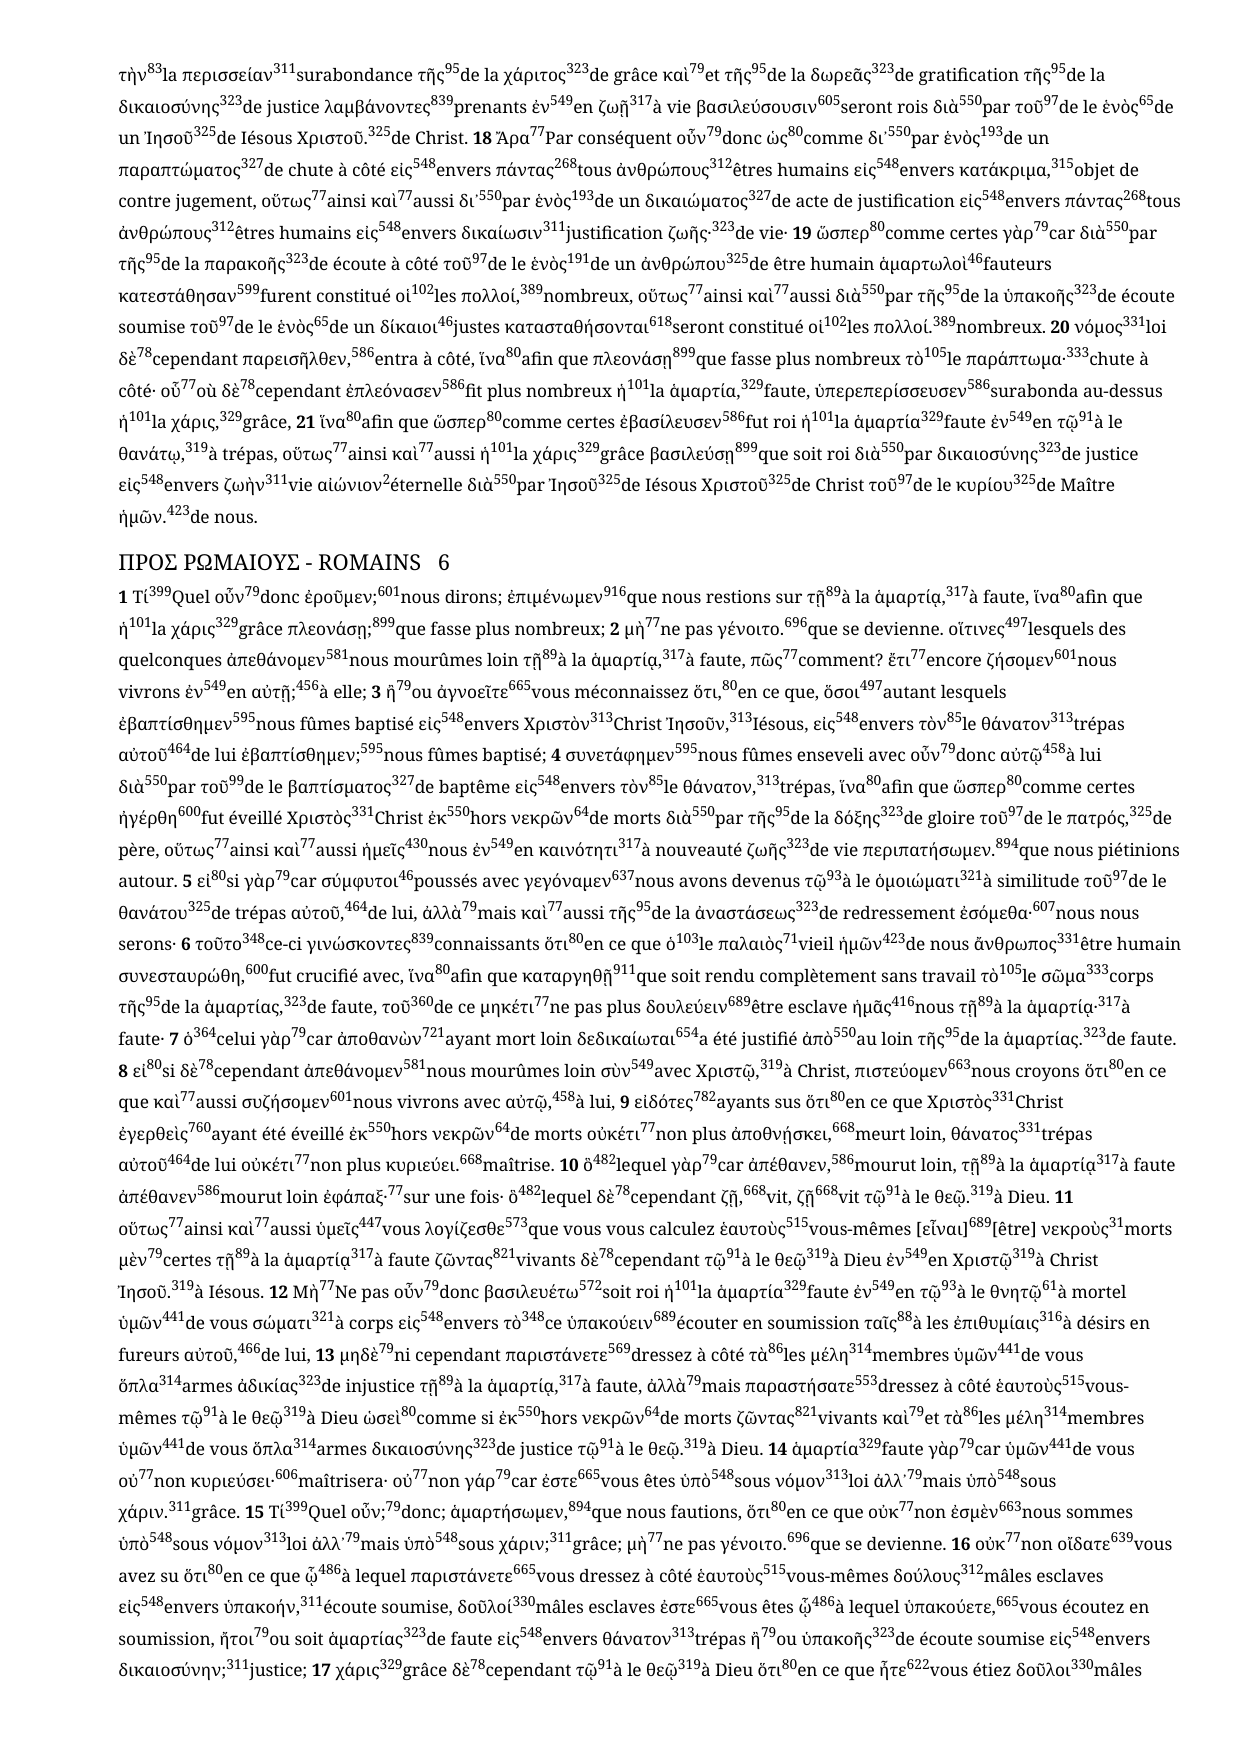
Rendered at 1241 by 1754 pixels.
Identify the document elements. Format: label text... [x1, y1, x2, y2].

text ΠΡΟΣ ΡΩΜΑΙΟΥΣ - ROMAINS 6 [118, 547, 1181, 577]
text 1 Τί399Quel οὖν79donc ἐροῦμεν;601nous dirons; ἐπιμένωμεν916que nous restions sur τῇ89à la ἁμαρτίᾳ,317à faute, ἵνα80afin que ἡ101la χάρις329grâce πλεονάσῃ;899que fasse plus nombreux; 2 μὴ77ne pas γένοιτο.696que se devienne. οἵτινες497lesquels des quelconques ἀπεθάνομεν581nous mourûmes loin τῇ89à la ἁμαρτίᾳ,317à faute, πῶς77comment? ἔτι77encore ζήσομεν601nous vivrons ἐν549en αὐτῇ;456à elle; 3 ἢ79ou ἀγνοεῖτε665vous méconnaissez ὅτι,80en ce que, ὅσοι497autant lesquels ἐβαπτίσθημεν595nous fûmes baptisé εἰς548envers Χριστὸν313Christ Ἰησοῦν,313Iésous, εἰς548envers τὸν85le θάνατον313trépas αὐτοῦ464de lui ἐβαπτίσθημεν;595nous fûmes baptisé; 4 συνετάφημεν595nous fûmes enseveli avec οὖν79donc αὐτῷ458à lui διὰ550par τοῦ99de le βαπτίσματος327de baptême εἰς548envers τὸν85le θάνατον,313trépas, ἵνα80afin que ὥσπερ80comme certes ἠγέρθη600fut éveillé Χριστὸς331Christ ἐκ550hors νεκρῶν64de morts διὰ550par τῆς95de la δόξης323de gloire τοῦ97de le πατρός,325de père, οὕτως77ainsi καὶ77aussi ἡμεῖς430nous ἐν549en καινότητι317à nouveauté ζωῆς323de vie περιπατήσωμεν.894que nous piétinions autour. 5 εἰ80si γὰρ79car σύμφυτοι46poussés avec γεγόναμεν637nous avons devenus τῷ93à le ὁμοιώματι321à similitude τοῦ97de le θανάτου325de trépas αὐτοῦ,464de lui, ἀλλὰ79mais καὶ77aussi τῆς95de la ἀναστάσεως323de redressement ἐσόμεθα·607nous nous serons· 6 τοῦτο348ce-ci γινώσκοντες839connaissants ὅτι80en ce que ὁ103le παλαιὸς71vieil ἡμῶν423de nous ἄνθρωπος331être humain συνεσταυρώθη,600fut crucifié avec, ἵνα80afin que καταργηθῇ911que soit rendu complètement sans travail τὸ105le σῶμα333corps τῆς95de la ἁμαρτίας,323de faute, τοῦ360de ce μηκέτι77ne pas plus δουλεύειν689être esclave ἡμᾶς416nous τῇ89à la ἁμαρτίᾳ·317à faute· 7 ὁ364celui γὰρ79car ἀποθανὼν721ayant mort loin δεδικαίωται654a été justifié ἀπὸ550au loin τῆς95de la ἁμαρτίας.323de faute. 8 εἰ80si δὲ78cependant ἀπεθάνομεν581nous mourûmes loin σὺν549avec Χριστῷ,319à Christ, πιστεύομεν663nous croyons ὅτι80en ce que καὶ77aussi συζήσομεν601nous vivrons avec αὐτῷ,458à lui, 9 εἰδότες782ayants sus ὅτι80en ce que Χριστὸς331Christ ἐγερθεὶς760ayant été éveillé ἐκ550hors νεκρῶν64de morts οὐκέτι77non plus ἀποθνῄσκει,668meurt loin, θάνατος331trépas αὐτοῦ464de lui οὐκέτι77non plus κυριεύει.668maîtrise. 10 ὃ482lequel γὰρ79car ἀπέθανεν,586mourut loin, τῇ89à la ἁμαρτίᾳ317à faute ἀπέθανεν586mourut loin ἐφάπαξ·77sur une fois· ὃ482lequel δὲ78cependant ζῇ,668vit, ζῇ668vit τῷ91à le θεῷ.319à Dieu. 11 οὕτως77ainsi καὶ77aussi ὑμεῖς447vous λογίζεσθε573que vous vous calculez ἑαυτοὺς515vous-mêmes [εἶναι]689[être] νεκροὺς31morts μὲν79certes τῇ89à la ἁμαρτίᾳ317à faute ζῶντας821vivants δὲ78cependant τῷ91à le θεῷ319à Dieu ἐν549en Χριστῷ319à Christ Ἰησοῦ.319à Iésous. 12 Μὴ77Ne pas οὖν79donc βασιλευέτω572soit roi ἡ101la ἁμαρτία329faute ἐν549en τῷ93à le θνητῷ61à mortel ὑμῶν441de vous σώματι321à corps εἰς548envers τὸ348ce ὑπακούειν689écouter en soumission ταῖς88à les ἐπιθυμίαις316à désirs en fureurs αὐτοῦ,466de lui, 13 μηδὲ79ni cependant παριστάνετε569dressez à côté τὰ86les μέλη314membres ὑμῶν441de vous ὅπλα314armes ἀδικίας323de injustice τῇ89à la ἁμαρτίᾳ,317à faute, ἀλλὰ79mais παραστήσατε553dressez à côté ἑαυτοὺς515vous-mêmes τῷ91à le θεῷ319à Dieu ὡσεὶ80comme si ἐκ550hors νεκρῶν64de morts ζῶντας821vivants καὶ79et τὰ86les μέλη314membres ὑμῶν441de vous ὅπλα314armes δικαιοσύνης323de justice τῷ91à le θεῷ.319à Dieu. 14 ἁμαρτία329faute γὰρ79car ὑμῶν441de vous οὐ77non κυριεύσει·606maîtrisera· οὐ77non γάρ79car ἐστε665vous êtes ὑπὸ548sous νόμον313loi ἀλλ᾽79mais ὑπὸ548sous χάριν.311grâce. 15 Τί399Quel οὖν;79donc; ἁμαρτήσωμεν,894que nous fautions, ὅτι80en ce que οὐκ77non ἐσμὲν663nous sommes ὑπὸ548sous νόμον313loi ἀλλ᾽79mais ὑπὸ548sous χάριν;311grâce; μὴ77ne pas γένοιτο.696que se devienne. 16 οὐκ77non οἴδατε639vous avez su ὅτι80en ce que ᾧ486à lequel παριστάνετε665vous dressez à côté ἑαυτοὺς515vous-mêmes δούλους312mâles esclaves εἰς548envers ὑπακοήν,311écoute soumise, δοῦλοί330mâles esclaves ἐστε665vous êtes ᾧ486à lequel ὑπακούετε,665vous écoutez en soumission, ἤτοι79ou soit ἁμαρτίας323de faute εἰς548envers θάνατον313trépas ἢ79ou ὑπακοῆς323de écoute soumise εἰς548envers δικαιοσύνην;311justice; 17 χάρις329grâce δὲ78cependant τῷ91à le θεῷ319à Dieu ὅτι80en ce que ἦτε622vous étiez δοῦλοι330mâles esclaves τῆς95de la ἁμαρτίας323de faute ὑπηκούσατε583vous écoutâtes en soumission δὲ78cependant ἐκ550hors καρδίας323de coeur εἰς548envers ὃν480lequel παρεδόθητε597vous fûtes livré τύπον313modèle frappé διδαχῆς,323de enseignement, 18 ἐλευθερωθέντες759ayants étés libérés δὲ78cependant ἀπὸ550au loin τῆς95de la ἁμαρτίας323de faute ἐδουλώθητε597vous fûtes esclavagé τῇ89à la δικαιοσύνῃ.317à justice. 19 Ἀνθρώπινον55Humain λέγω664je dis διὰ548par le fait de τὴν83la ἀσθένειαν311infirmité τῆς95de la σαρκὸς323de chair ὑμῶν.441de vous. ὥσπερ80comme certes γὰρ79car παρεστήσατε583vous dressâtes à côté τὰ86les μέλη314membres ὑμῶν441de vous δοῦλα54esclaves τῇ89à la ἀκαθαρσίᾳ317à impureté καὶ79et τῇ89à la ἀνομίᾳ317à illégalité εἰς548envers τὴν83la ἀνομίαν,311illégalité, οὕτως77ainsi νῦν77maintenant παραστήσατε553dressez à côté τὰ86les μέλη314membres ὑμῶν441de vous δοῦλα54esclaves τῇ89à la δικαιοσύνῃ317à justice εἰς548envers ἁγιασμόν.313sanctification. 20 ὅτε80lorsque γὰρ79car δοῦλοι330mâles esclaves ἦτε622vous étiez τῆς95de la ἁμαρτίας,323de faute, ἐλεύθεροι46libres ἦτε622vous étiez τῇ89à la δικαιοσύνῃ.317à justice. 21 τίνα162quel οὖν79donc καρπὸν313fruit εἴχετε622vous aviez τότε;77alors; ἐφ᾽549sur οἷς487à lesquels νῦν77maintenant ἐπαισχύνεσθε,671vous vous avez honte sur, τὸ105le γὰρ79car τέλος333achèvement ἐκείνων359de ces-là θάνατος.331trépas. 22 νυνὶ77maintenant δὲ78cependant ἐλευθερωθέντες759ayants étés libérés ἀπὸ550au loin τῆς95de la ἁμαρτίας323de faute δουλωθέντες759ayants étés esclavagés δὲ78cependant τῷ91à le θεῷ319à Dieu ἔχετε665vous avez τὸν85le καρπὸν313fruit ὑμῶν441de vous εἰς548envers ἁγιασμόν,313sanctification, τὸ87le δὲ78cependant τέλος315achèvement ζωὴν311vie αἰώνιον.2éternelle. 23 τὰ104les γὰρ79car ὀψώνια332gages τῆς95de la ἁμαρτίας323de faute θάνατος,331trépas, τὸ105le δὲ78cependant χάρισμα333don de grâce τοῦ97de le θεοῦ325de Dieu ζωὴ329vie αἰώνιος20éternelle ἐν549en Χριστῷ319à Christ Ἰησοῦ319à Iésous τῷ91à le κυρίῳ319à Maître ἡμῶν.423de nous. [118, 581, 1181, 1682]
text 1 Δικαιωθέντες759Ayants étés justifiés οὖν79donc ἐκ550hors πίστεως323de croyance εἰρήνην311paix ἔχωμεν916que nous ayons πρὸς548vers τὸν85le θεὸν313Dieu διὰ550par τοῦ97de le κυρίου325de Maître ἡμῶν423de nous Ἰησοῦ325de Iésous Χριστοῦ325de Christ 2 δι᾽550par οὗ492de lequel καὶ77aussi τὴν83la προσαγωγὴν311conduite auprès ἐσχήκαμεν637nous avons eu [τῇ89[à la πίστει]317à croyance] εἰς548envers τὴν83la χάριν311grâce ταύτην136celle-ci ἐν549en ᾗ484à laquelle ἑστήκαμεν637nous avons dressé καὶ79et καυχώμεθα669nous nous vantons ἐπ᾽549sur ἐλπίδι317à espérance τῆς95de la δόξης323de gloire τοῦ97de le θεοῦ.325de Dieu. 3 οὐ77non μόνον77seulement δέ,78cependant, ἀλλὰ79mais καὶ77aussi καυχώμεθα669nous nous vantons ἐν549en ταῖς248à les θλίψεσιν,316à oppressions, εἰδότες782ayants sus ὅτι80en ce que ἡ101la θλῖψις329oppression ὑπομονὴν311résistance κατεργάζεται,674se met au travail complètement, 4 ἡ101la δὲ78cependant ὑπομονὴ329résistance δοκιμήν,311épreuve, ἡ101la δὲ78cependant δοκιμὴ329épreuve ἐλπίδα.311espérance. 5 ἡ101la δὲ78cependant ἐλπὶς329espérance οὐ77non καταισχύνει,668couvre de honte, ὅτι80en ce que ἡ101la ἀγάπη329amour τοῦ97de le θεοῦ325de Dieu ἐκκέχυται654a été déversé ἐν549en ταῖς88à les καρδίαις316à coeurs ἡμῶν423de nous διὰ550par πνεύματος327de souffle ἁγίου18de saint τοῦ360de ce δοθέντος756de ayant été donné ἡμῖν.419à nous. 6 Ἔτι77Encore γὰρ79car Χριστὸς331Christ ὄντων833de étants ἡμῶν423de nous ἀσθενῶν41de infirmes ἔτι77encore κατὰ548selon καιρὸν313moment ὑπὲρ550au-dessus ἀσεβῶν64de impies ἀπέθανεν.586mourut loin. 7 μόλις77laborieusement γὰρ79car ὑπὲρ550au-dessus δικαίου65de juste τις390un quelconque ἀποθανεῖται·612se mourra loin· ὑπὲρ550au-dessus γὰρ79car τοῦ97de le ἀγαθοῦ65de bon τάχα77peut-être τις390un quelconque καὶ77aussi τολμᾷ668ose ἀποθανεῖν·681mourir loin· 8 συνίστησιν668dresse avec δὲ78cependant τὴν83la ἑαυτοῦ537de lui-même ἀγάπην311amour εἰς548envers ἡμᾶς416nous ὁ103le θεός,331Dieu, ὅτι80en ce que ἔτι77encore ἁμαρτωλῶν41de fauteurs ὄντων833de étants ἡμῶν423de nous Χριστὸς331Christ ὑπὲρ550au-dessus ἡμῶν423de nous ἀπέθανεν.586mourut loin. 9 πολλῷ380à nombreux οὖν79donc μᾶλλον77davantage δικαιωθέντες759ayants étés justifiés νῦν77maintenant ἐν549en τῷ93à le αἵματι321à sang αὐτοῦ464de lui σωθησόμεθα614nous serons sauvé δι᾽550par αὐτοῦ464de lui ἀπὸ550au loin τῆς95de la ὀργῆς.323de colère. 10 εἰ80si γὰρ79car ἐχθροὶ46ennemis ὄντες839étants κατηλλάγημεν595nous fûmes échangé de haut en bas τῷ91à le θεῷ319à Dieu διὰ550par τοῦ97de le θανάτου325de trépas τοῦ97de le υἱοῦ325de fils αὐτοῦ,464de lui, πολλῷ380à nombreux μᾶλλον77davantage καταλλαγέντες759ayants étés échangés de haut en bas σωθησόμεθα614nous serons sauvé ἐν549en τῇ89à la ζωῇ317à vie αὐτοῦ·464de lui· 11 οὐ77non μόνον77seulement δέ,78cependant, ἀλλὰ79mais καὶ77aussi καυχώμενοι866se vantants ἐν549en τῷ91à le θεῷ319à Dieu διὰ550par τοῦ97de le κυρίου325de Maître ἡμῶν423de nous Ἰησοῦ325de Iésous Χριστοῦ325de Christ δι᾽550par οὗ492de lequel νῦν77maintenant τὴν83la καταλλαγὴν311réconciliation ἐλάβομεν.581nous prîmes. 12 Διὰ548Par le fait de τοῦτο348ce-ci ὥσπερ80comme certes δι᾽550par ἑνὸς191de un ἀνθρώπου325de être humain ἡ101la ἁμαρτία329faute εἰς548envers τὸν85le κόσμον313monde εἰσῆλθεν586vint à l'intérieur καὶ79et διὰ550par τῆς95de la ἁμαρτίας323de faute ὁ103le θάνατος,331trépas, καὶ77aussi οὕτως77ainsi εἰς548envers πάντας268tous ἀνθρώπους312êtres humains ὁ103le θάνατος331trépas διῆλθεν,586passa à travers, ἐφ᾽549sur ᾧ488à lequel πάντες389tous ἥμαρτον·585fautèrent· 13 ἄχρι552jusqu'à l'extrémité γὰρ79car νόμου325de loi ἁμαρτία329faute ἦν625était ἐν549en κόσμῳ,319à monde, ἁμαρτία329faute δὲ78cependant οὐκ77non ἐλλογεῖται680est imputé μὴ77ne pas ὄντος834de étant νόμου,325de loi, 14 ἀλλ᾽79mais ἐβασίλευσεν586fut roi ὁ103le θάνατος331trépas ἀπὸ550au loin Ἀδὰμ325de Adam μέχρι552jusqu'à Μωϋσέως325de Môusês καὶ77aussi ἐπὶ548sur τοὺς345ceux μὴ77ne pas ἁμαρτήσαντας706ayants fautés ἐπὶ549sur τῷ93à le ὁμοιώματι321à similitude τῆς95de la παραβάσεως323de transgression Ἀδὰμ325de Adam ὅς498lequel ἐστιν668est τύπος331modèle frappé τοῦ358de celui μέλλοντος.834de imminant. 15 Ἀλλ᾽79Mais οὐχ77non ὡς80comme τὸ105le παράπτωμα,333chute à côté, οὕτως77ainsi καὶ77aussi τὸ105le χάρισμα·333don de grâce· εἰ80si γὰρ79car τῷ93à le τοῦ97de le ἑνὸς65de un παραπτώματι321à chute à côté οἱ102les πολλοὶ389nombreux ἀπέθανον,585moururent loin, πολλῷ380à nombreux μᾶλλον77davantage ἡ101la χάρις329grâce τοῦ97de le θεοῦ325de Dieu καὶ79et ἡ101la δωρεὰ329gratification ἐν549en χάριτι317à grâce τῇ484à celle τοῦ97de le ἑνὸς191de un ἀνθρώπου325de être humain Ἰησοῦ325de Iésous Χριστοῦ325de Christ εἰς548envers τοὺς84les πολλοὺς372nombreux ἐπερίσσευσεν.586surabonda. 16 καὶ79et οὐχ77non ὡς80comme δι᾽550par ἑνὸς65de un ἁμαρτήσαντος716de ayant fauté τὸ105le δώρημα·333don gratuit· τὸ105le μὲν79certes γὰρ79car κρίμα333objet de jugement ἐξ550hors ἑνὸς65de un εἰς548envers κατάκριμα,315objet de contre jugement, τὸ105le δὲ78cependant χάρισμα333don de grâce ἐκ550hors πολλῶν282de nombreux παραπτωμάτων326de chutes à côté εἰς548envers δικαίωμα.315acte de justification. 17 εἰ80si γὰρ79car τῷ93à le τοῦ97de le ἑνὸς65de un παραπτώματι321à chute à côté ὁ103le θάνατος331trépas ἐβασίλευσεν586fut roi διὰ550par τοῦ97de le ἑνός,65de un, πολλῷ380à nombreux μᾶλλον77davantage οἱ363ceux τὴν83la περισσείαν311surabondance τῆς95de la χάριτος323de grâce καὶ79et τῆς95de la δωρεᾶς323de gratification τῆς95de la δικαιοσύνης323de justice λαμβάνοντες839prenants ἐν549en ζωῇ317à vie βασιλεύσουσιν605seront rois διὰ550par τοῦ97de le ἑνὸς65de un Ἰησοῦ325de Iésous Χριστοῦ.325de Christ. 18 Ἄρα77Par conséquent οὖν79donc ὡς80comme δι᾽550par ἑνὸς193de un παραπτώματος327de chute à côté εἰς548envers πάντας268tous ἀνθρώπους312êtres humains εἰς548envers κατάκριμα,315objet de contre jugement, οὕτως77ainsi καὶ77aussi δι᾽550par ἑνὸς193de un δικαιώματος327de acte de justification εἰς548envers πάντας268tous ἀνθρώπους312êtres humains εἰς548envers δικαίωσιν311justification ζωῆς·323de vie· 19 ὥσπερ80comme certes γὰρ79car διὰ550par τῆς95de la παρακοῆς323de écoute à côté τοῦ97de le ἑνὸς191de un ἀνθρώπου325de être humain ἁμαρτωλοὶ46fauteurs κατεστάθησαν599furent constitué οἱ102les πολλοί,389nombreux, οὕτως77ainsi καὶ77aussi διὰ550par τῆς95de la ὑπακοῆς323de écoute soumise τοῦ97de le ἑνὸς65de un δίκαιοι46justes κατασταθήσονται618seront constitué οἱ102les πολλοί.389nombreux. 20 νόμος331loi δὲ78cependant παρεισῆλθεν,586entra à côté, ἵνα80afin que πλεονάσῃ899que fasse plus nombreux τὸ105le παράπτωμα·333chute à côté· οὗ77où δὲ78cependant ἐπλεόνασεν586fit plus nombreux ἡ101la ἁμαρτία,329faute, ὑπερεπερίσσευσεν586surabonda au-dessus ἡ101la χάρις,329grâce, 21 ἵνα80afin que ὥσπερ80comme certes ἐβασίλευσεν586fut roi ἡ101la ἁμαρτία329faute ἐν549en τῷ91à le θανάτῳ,319à trépas, οὕτως77ainsi καὶ77aussi ἡ101la χάρις329grâce βασιλεύσῃ899que soit roi διὰ550par δικαιοσύνης323de justice εἰς548envers ζωὴν311vie αἰώνιον2éternelle διὰ550par Ἰησοῦ325de Iésous Χριστοῦ325de Christ τοῦ97de le κυρίου325de Maître ἡμῶν.423de nous. [118, 59, 1181, 528]
